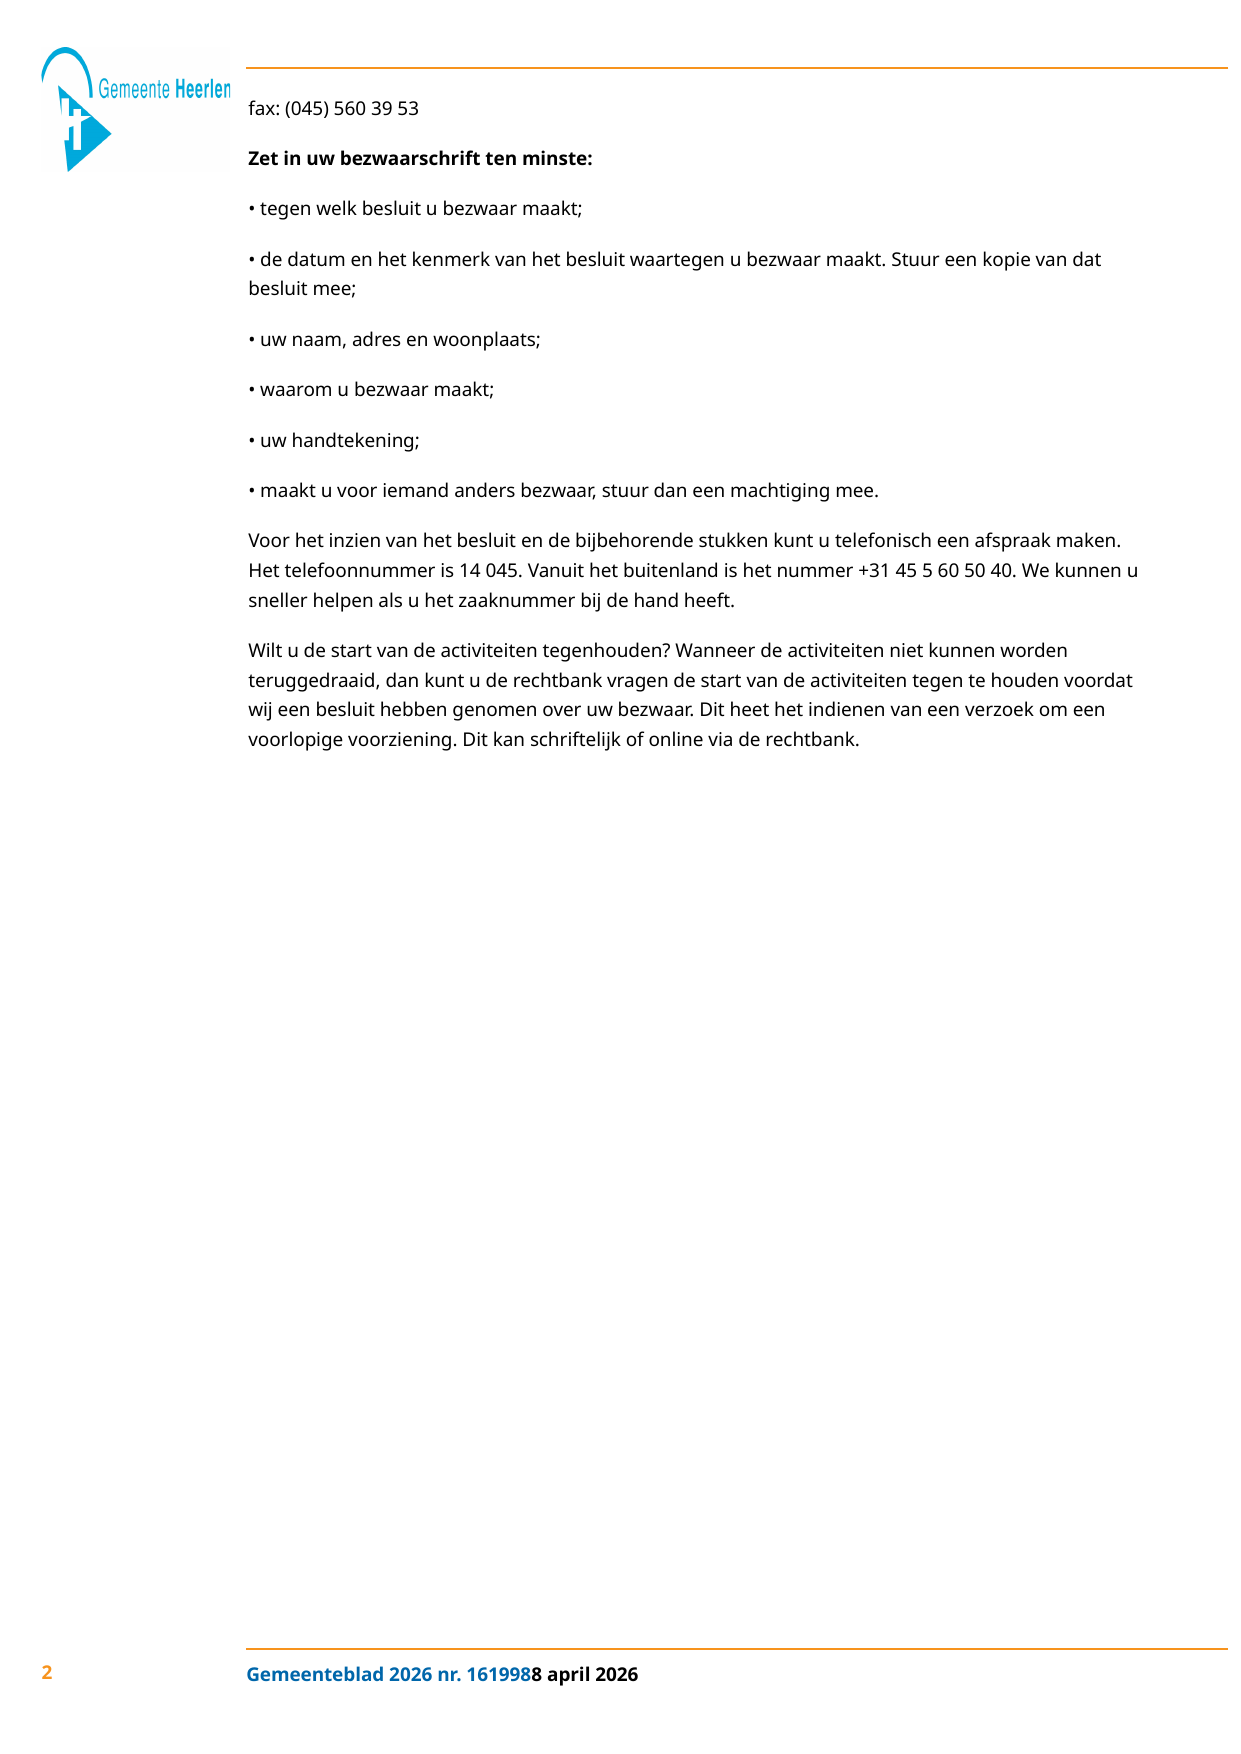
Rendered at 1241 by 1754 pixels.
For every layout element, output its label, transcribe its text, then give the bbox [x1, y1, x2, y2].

text fax: (045) 560 39 53 [248, 95, 1152, 121]
text • maakt u voor iemand anders bezwaar, stuur dan een machtiging mee. [248, 477, 1152, 503]
picture [41, 47, 231, 172]
text Voor het inzien van het besluit en de bijbehorende stukken kunt u telefonisch een afspraak maken. Het telefoonnummer is 14 045. Vanuit het buitenland is het nummer +31 45 5 60 50 40. We kunnen u sneller helpen als u het zaaknummer bij de hand heeft. [248, 528, 1152, 613]
picture [41, 47, 59, 70]
text • uw handtekening; [248, 427, 1152, 453]
text • uw naam, adres en woonplaats; [248, 326, 1152, 352]
text • de datum en het kenmerk van het besluit waartegen u bezwaar maakt. Stuur een kopie van dat besluit mee; [248, 246, 1152, 301]
text • waarom u bezwaar maakt; [248, 376, 1152, 402]
text Wilt u de start van de activiteiten tegenhouden? Wanneer de activiteiten niet kunnen worden teruggedraaid, dan kunt u de rechtbank vragen de start van de activiteiten tegen te houden voordat wij een besluit hebben genomen over uw bezwaar. Dit heet het indienen van een verzoek om een voorlopige voorziening. Dit kan schriftelijk of online via de rechtbank. [248, 637, 1152, 752]
text Zet in uw bezwaarschrift ten minste: [248, 145, 1152, 171]
text • tegen welk besluit u bezwaar maakt; [248, 196, 1152, 221]
